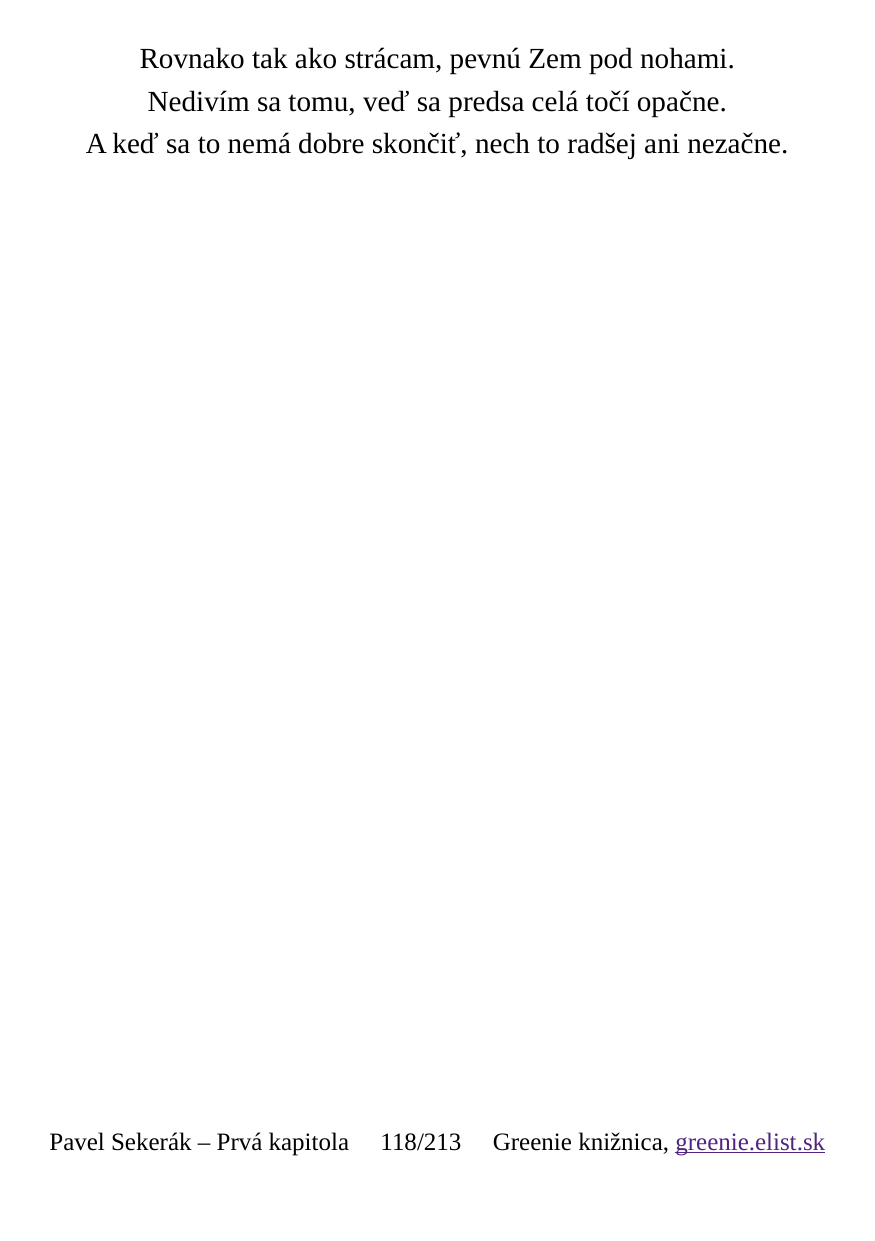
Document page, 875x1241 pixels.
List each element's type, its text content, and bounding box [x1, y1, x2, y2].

text Rovnako tak ako strácam, pevnú Zem pod nohami. [41, 41, 833, 75]
text Nedivím sa tomu, veď sa predsa celá točí opačne. [41, 84, 833, 117]
text A keď sa to nemá dobre skončiť, nech to radšej ani nezačne. [41, 126, 833, 160]
